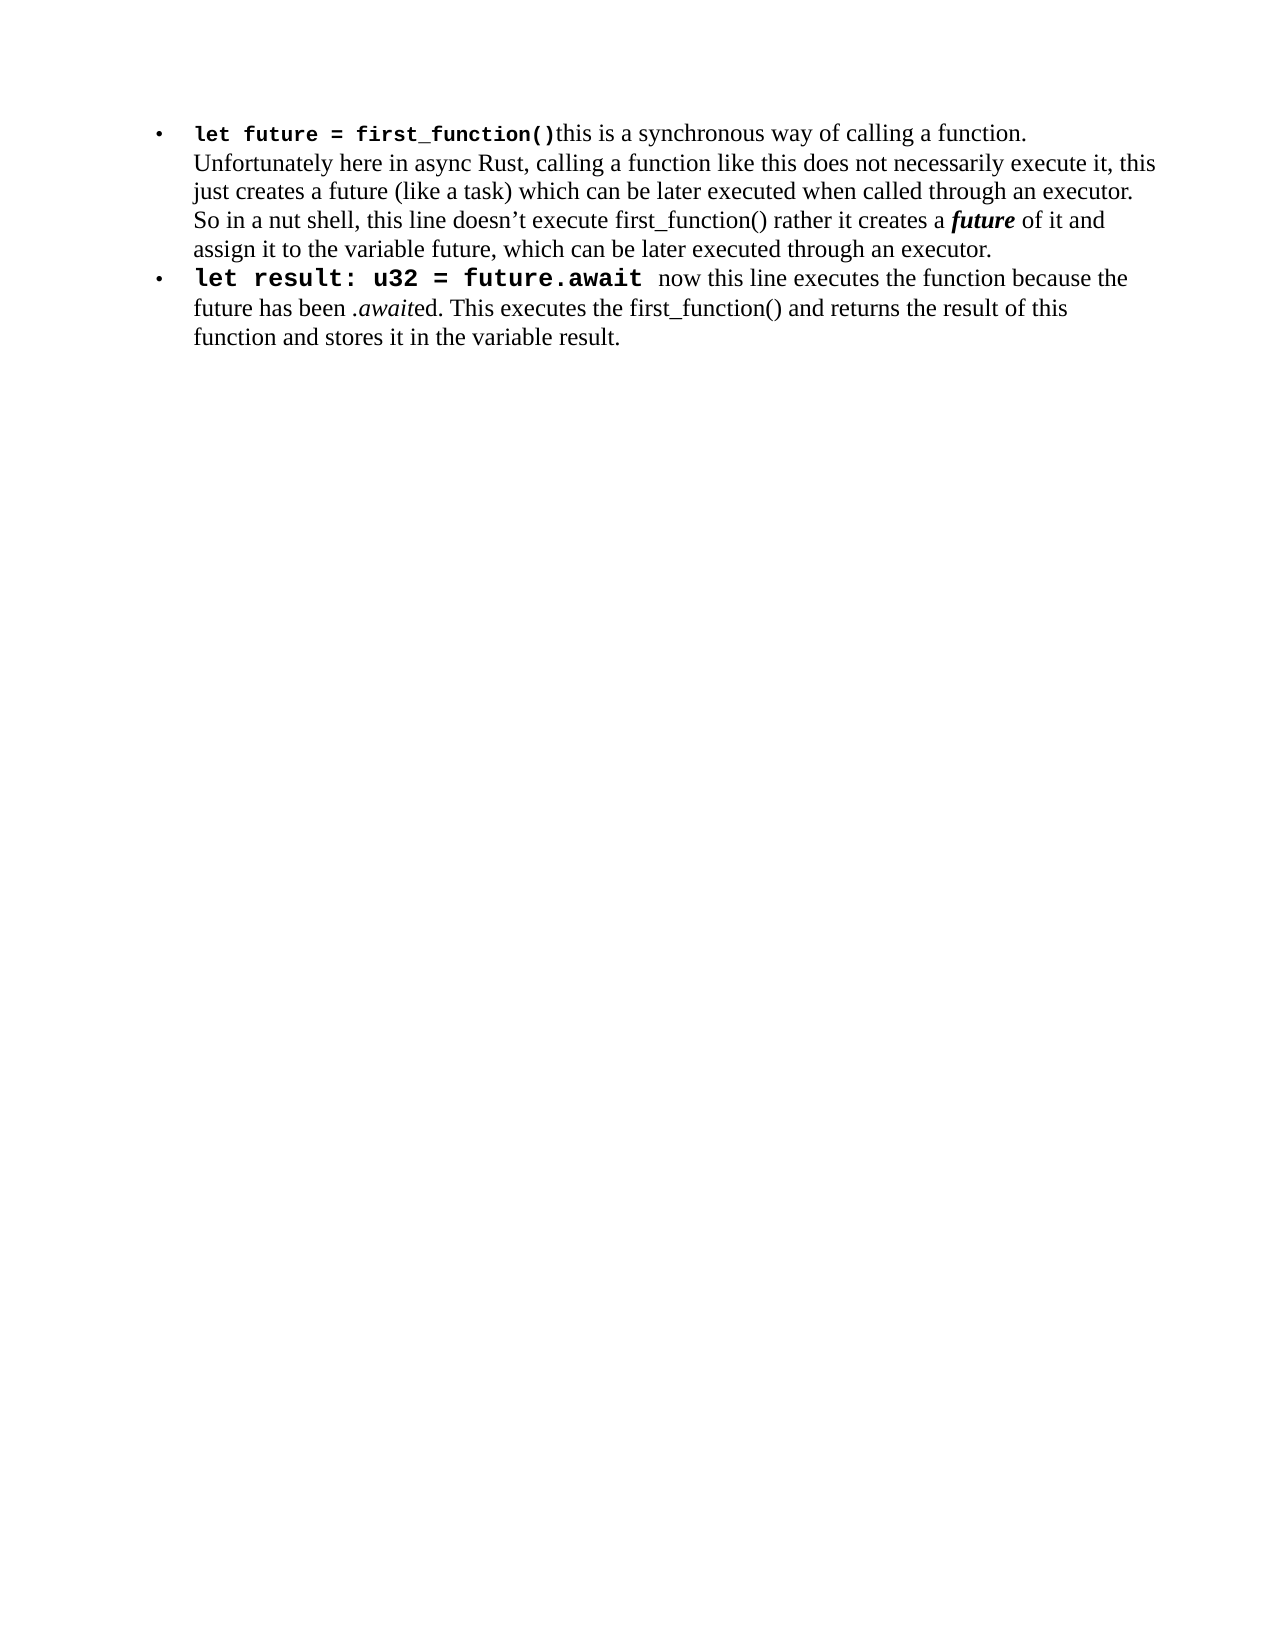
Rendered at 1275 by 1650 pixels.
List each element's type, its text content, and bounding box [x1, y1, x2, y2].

list let result: u32 = future.await now this line executes the function because the future has been .awaited. This executes the first_function() and returns the result of this function and stores it in the variable result. [156, 263, 1157, 351]
list let future = first_function()this is a synchronous way of calling a function. Unfortunately here in async Rust, calling a function like this does not necessarily execute it, this just creates a future (like a task) which can be later executed when called through an executor. So in a nut shell, this line doesn’t execute first_function() rather it creates a future of it and assign it to the variable future, which can be later executed through an executor. [156, 118, 1157, 263]
